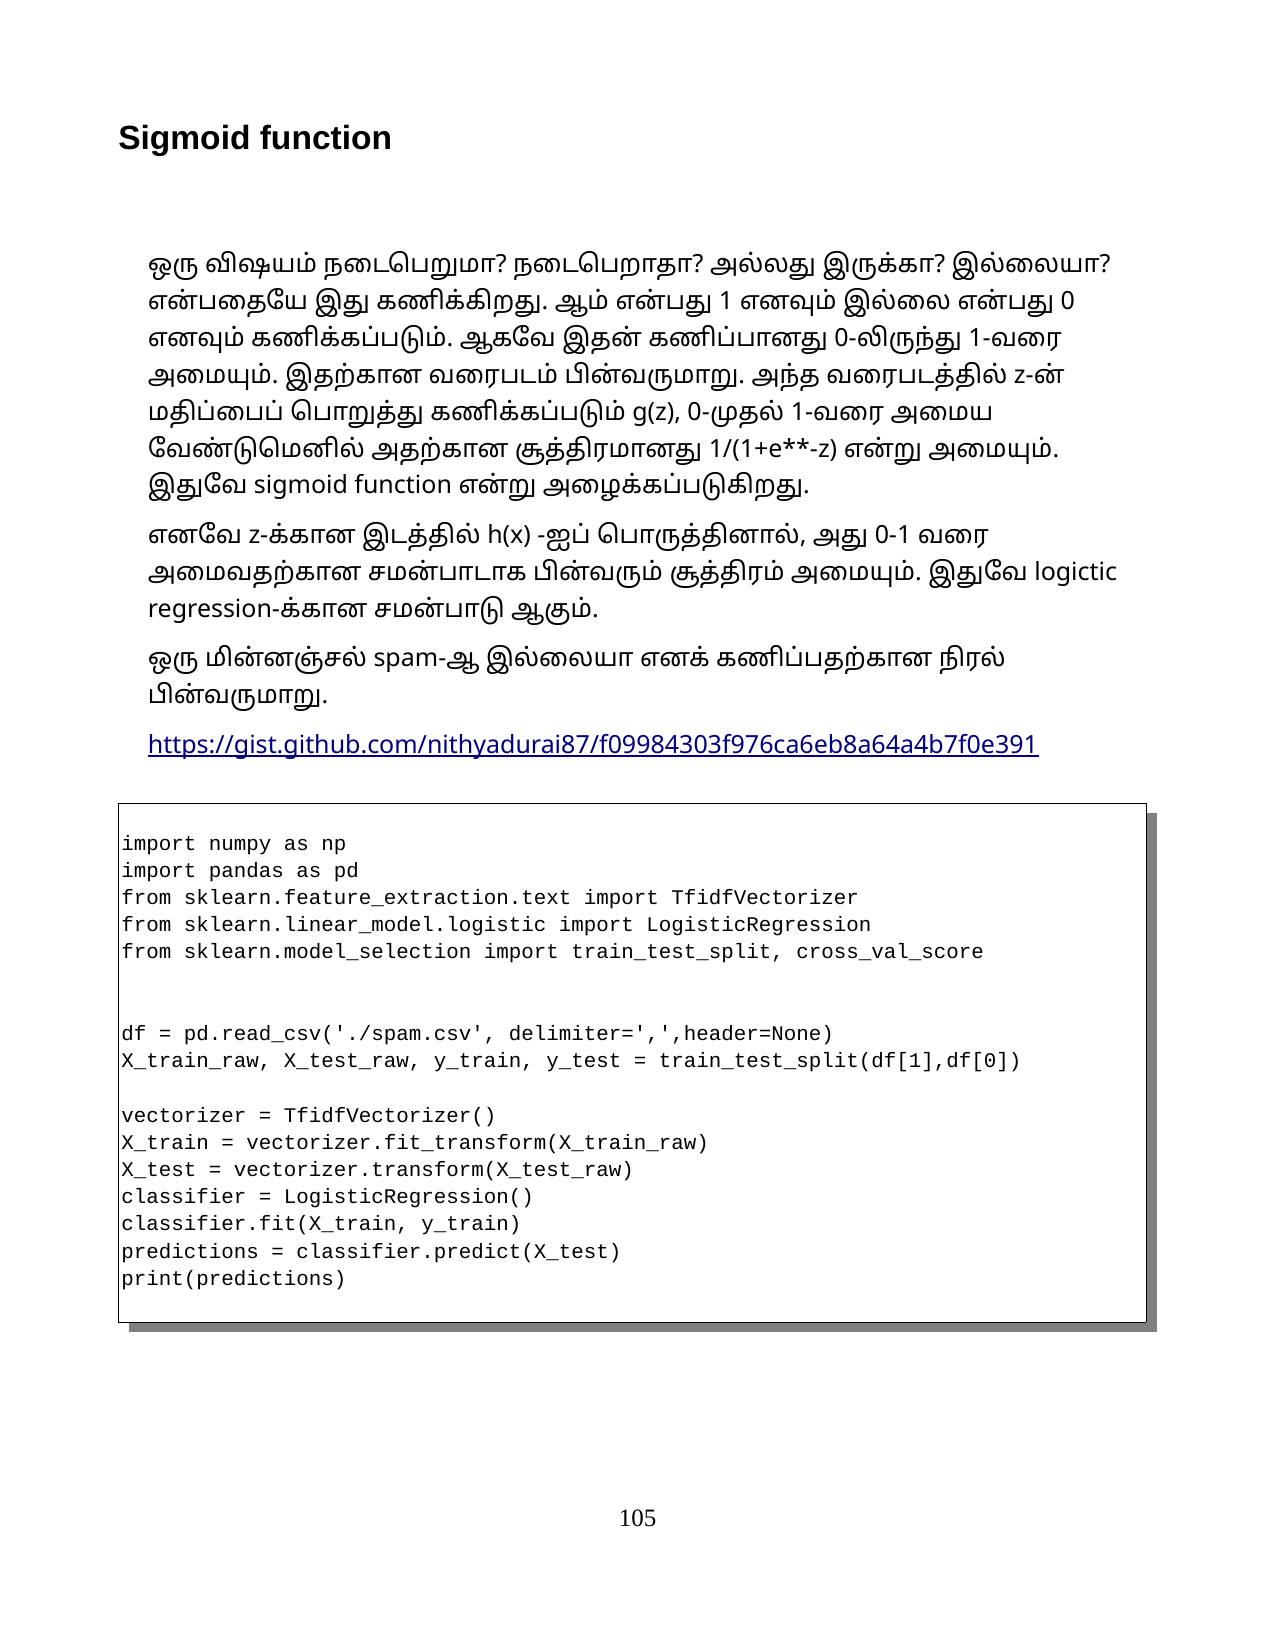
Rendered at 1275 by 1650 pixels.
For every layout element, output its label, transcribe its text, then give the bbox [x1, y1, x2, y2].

text df = pd.read_csv('./spam.csv', delimiter=',',header=None) [119, 1020, 1146, 1047]
text import pandas as pd [119, 857, 1146, 884]
text classifier.fit(X_train, y_train) [119, 1210, 1146, 1237]
text from sklearn.linear_model.logistic import LogisticRegression [119, 911, 1146, 938]
text import numpy as np [119, 830, 1146, 856]
text X_train = vectorizer.fit_transform(X_train_raw) [119, 1129, 1146, 1156]
text X_test = vectorizer.transform(X_test_raw) [119, 1156, 1146, 1183]
text எனவே z-க்கான இடத்தில் h(x) -ஐப் பொருத்தினால், அது 0-1 வரை அமைவதற்கான சமன்பாடாக பின்வரும் சூத்திரம் அமையும். இதுவே logictic regression-க்கான சமன்பாடு ஆகும். [118, 487, 1157, 611]
text classifier = LogisticRegression() [119, 1183, 1146, 1210]
text print(predictions) [119, 1265, 1146, 1291]
text from sklearn.model_selection import train_test_split, cross_val_score [119, 938, 1146, 965]
text https://gist.github.com/nithyadurai87/f09984303f976ca6eb8a64a4b7f0e391 [118, 697, 1157, 790]
text ஒரு மின்னஞ்சல் spam-ஆ இல்லையா எனக் கணிப்பதற்கான நிரல் பின்வருமாறு. [118, 611, 1157, 697]
subtitle Sigmoid function [118, 118, 1157, 157]
text X_train_raw, X_test_raw, y_train, y_test = train_test_split(df[1],df[0]) [119, 1047, 1146, 1074]
text ஒரு விஷயம் நடைபெறுமா? நடைபெறாதா? அல்லது இருக்கா? இல்லையா? என்பதையே இது கணிக்கிறது. ஆம் என்பது 1 எனவும் இல்லை என்பது 0 எனவும் கணிக்கப்படும். ஆகவே இதன் கணிப்பானது 0-லிருந்து 1-வரை அமையும். இதற்கான வரைபடம் பின்வருமாறு. அந்த வரைபடத்தில் z-ன் மதிப்பைப் பொறுத்து கணிக்கப்படும் g(z), 0-முதல் 1-வரை அமைய வேண்டுமெனில் அதற்கான சூத்திரமானது 1/(1+e**-z) என்று அமையும். இதுவே sigmoid function என்று அழைக்கப்படுகிறது. [118, 216, 1157, 487]
text predictions = classifier.predict(X_test) [119, 1238, 1146, 1264]
text from sklearn.feature_extraction.text import TfidfVectorizer [119, 884, 1146, 911]
text vectorizer = TfidfVectorizer() [119, 1102, 1146, 1128]
